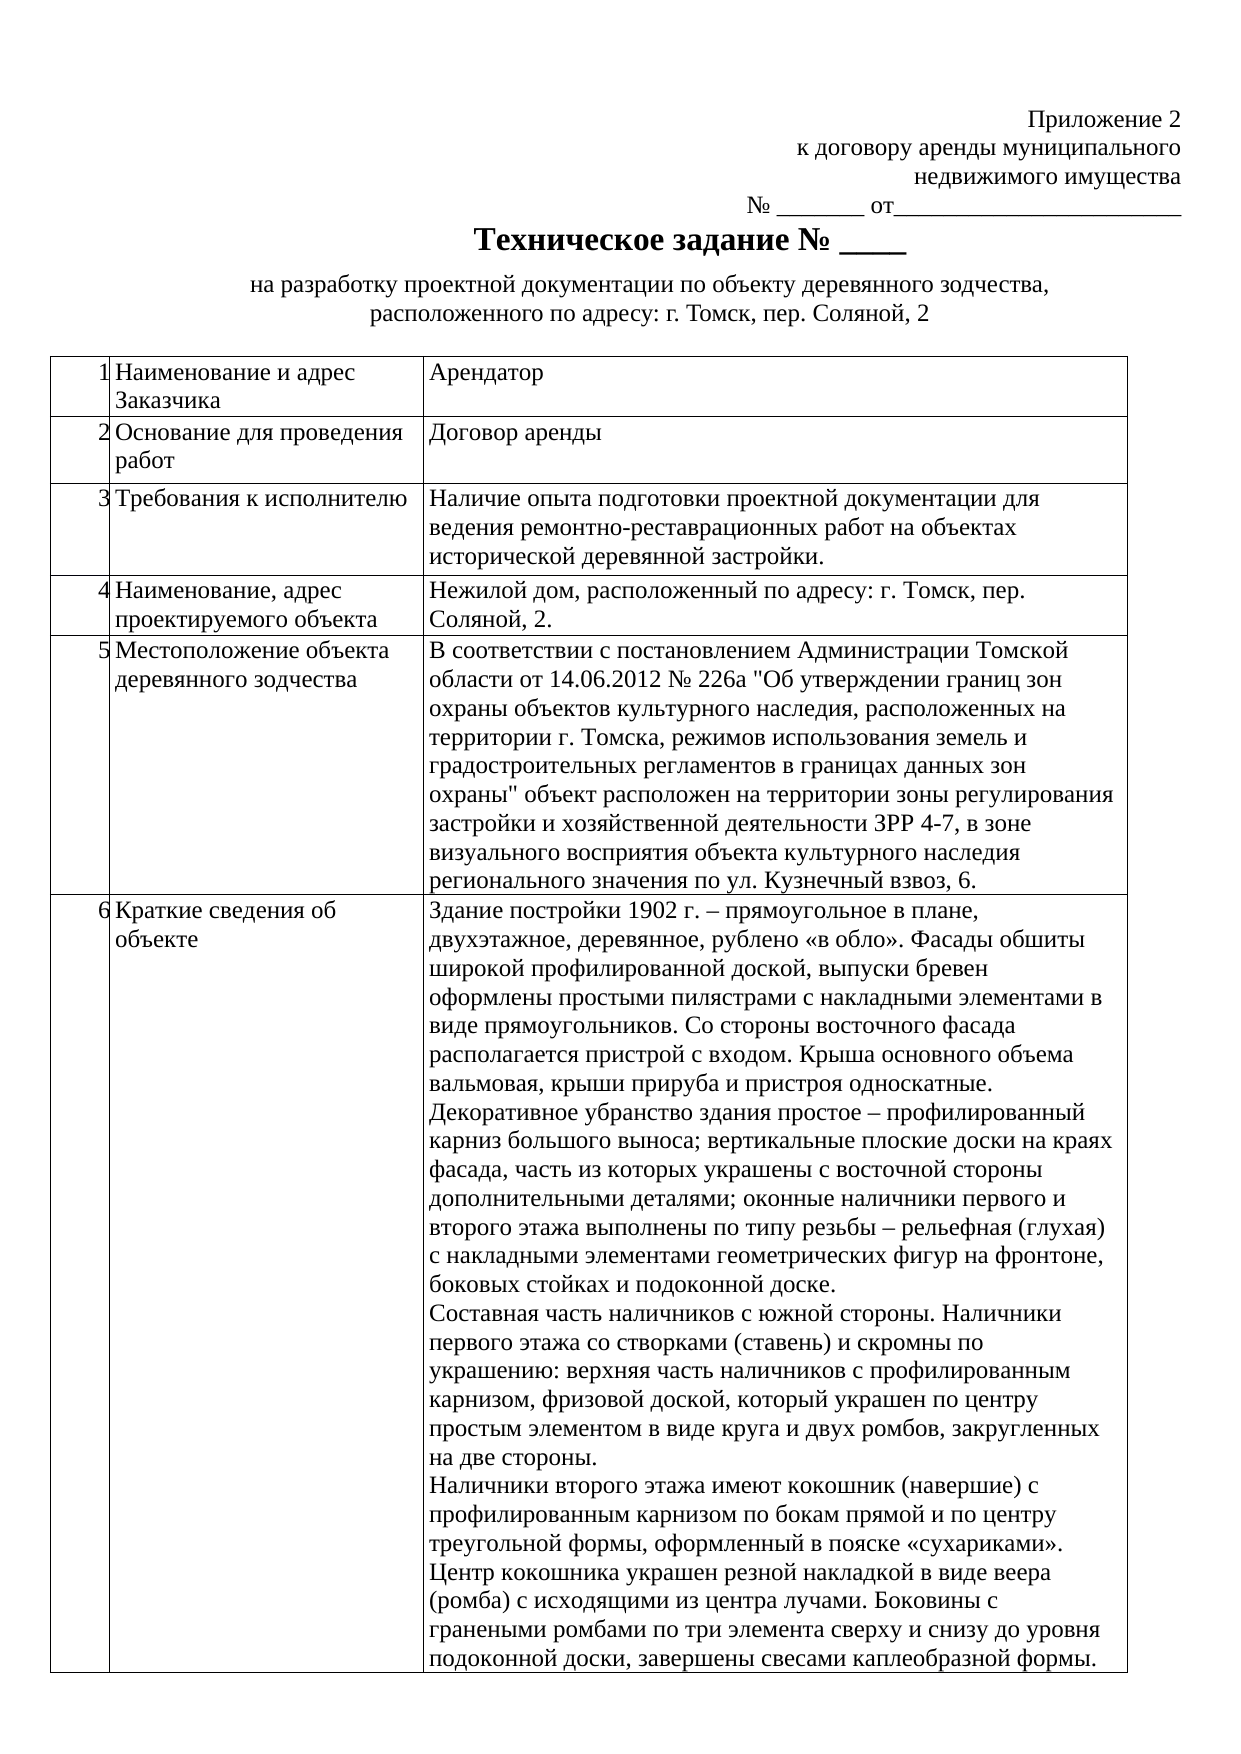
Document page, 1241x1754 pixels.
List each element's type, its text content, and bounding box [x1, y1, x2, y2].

table_cell 5 [51, 636, 109, 894]
text недвижимого имущества [118, 161, 1181, 190]
text расположенного по адресу: г. Томск, пер. Соляной, 2 [118, 298, 1181, 327]
text Приложение 2 [118, 104, 1181, 132]
table_header Наименование и адрес Заказчика [110, 357, 423, 416]
table_cell Наличие опыта подготовки проектной документации для ведения ремонтно-реставрационных работ на объектах исторической деревянной застройки. [424, 484, 1127, 574]
table_cell В соответствии с постановлением Администрации Томской области от 14.06.2012 № 226а "Об утверждении границ зон охраны объектов культурного наследия, расположенных на территории г. Томска, режимов использования земель и градостроительных регламентов в границах данных зон охраны" объект расположен на территории зоны регулирования застройки и хозяйственной деятельности ЗРР 4-7, в зоне визуального восприятия объекта культурного наследия регионального значения по ул. Кузнечный взвоз, 6. [424, 636, 1127, 894]
text № _______ от_______________________ [118, 190, 1181, 219]
table_cell Основание для проведения работ [110, 417, 423, 482]
text Техническое задание № ____ [118, 219, 1181, 257]
table_cell Требования к исполнителю [110, 484, 423, 574]
table_cell Краткие сведения об объекте [110, 895, 423, 1672]
table_cell Наименование, адрес проектируемого объекта [110, 576, 423, 634]
table_cell Нежилой дом, расположенный по адресу: г. Томск, пер. Соляной, 2. [424, 576, 1127, 634]
table_header 1 [51, 357, 109, 416]
table_cell Договор аренды [424, 417, 1127, 482]
table_cell 6 [51, 895, 109, 1672]
table_cell 2 [51, 417, 109, 482]
text на разработку проектной документации по объекту деревянного зодчества, [118, 269, 1181, 298]
table_cell 3 [51, 484, 109, 574]
table_cell Здание постройки 1902 г. – прямоугольное в плане, двухэтажное, деревянное, рублено «в обло». Фасады обшиты широкой профилированной доской, выпуски бревен оформлены простыми пилястрами с накладными элементами в виде прямоугольников. Со стороны восточного фасада располагается пристрой с входом. Крыша основного объема вальмовая, крыши прируба и пристроя односкатные. Декоративное убранство здания простое – профилированный карниз большого выноса; вертикальные плоские доски на краях фасада, часть из которых украшены с восточной стороны дополнительными деталями; оконные наличники первого и второго этажа выполнены по типу резьбы – рельефная (глухая) с накладными элементами геометрических фигур на фронтоне, боковых стойках и подоконной доске. Составная часть наличников с южной стороны. Наличники первого этажа со створками (ставень) и скромны по украшению: верхняя часть наличников с профилированным карнизом, фризовой доской, который украшен по центру простым элементом в виде круга и двух ромбов, закругленных на две стороны. Наличники второго этажа имеют кокошник (навершие) с профилированным карнизом по бокам прямой и по центру треугольной формы, оформленный в пояске «сухариками». Центр кокошника украшен резной накладкой в виде веера (ромба) с исходящими из центра лучами. Боковины с гранеными ромбами по три элемента сверху и снизу до уровня подоконной доски, завершены свесами каплеобразной формы. [424, 895, 1127, 1672]
table_header Арендатор [424, 357, 1127, 416]
table_cell Местоположение объекта деревянного зодчества [110, 636, 423, 894]
table_cell 4 [51, 576, 109, 634]
text к договору аренды муниципального [118, 132, 1181, 161]
